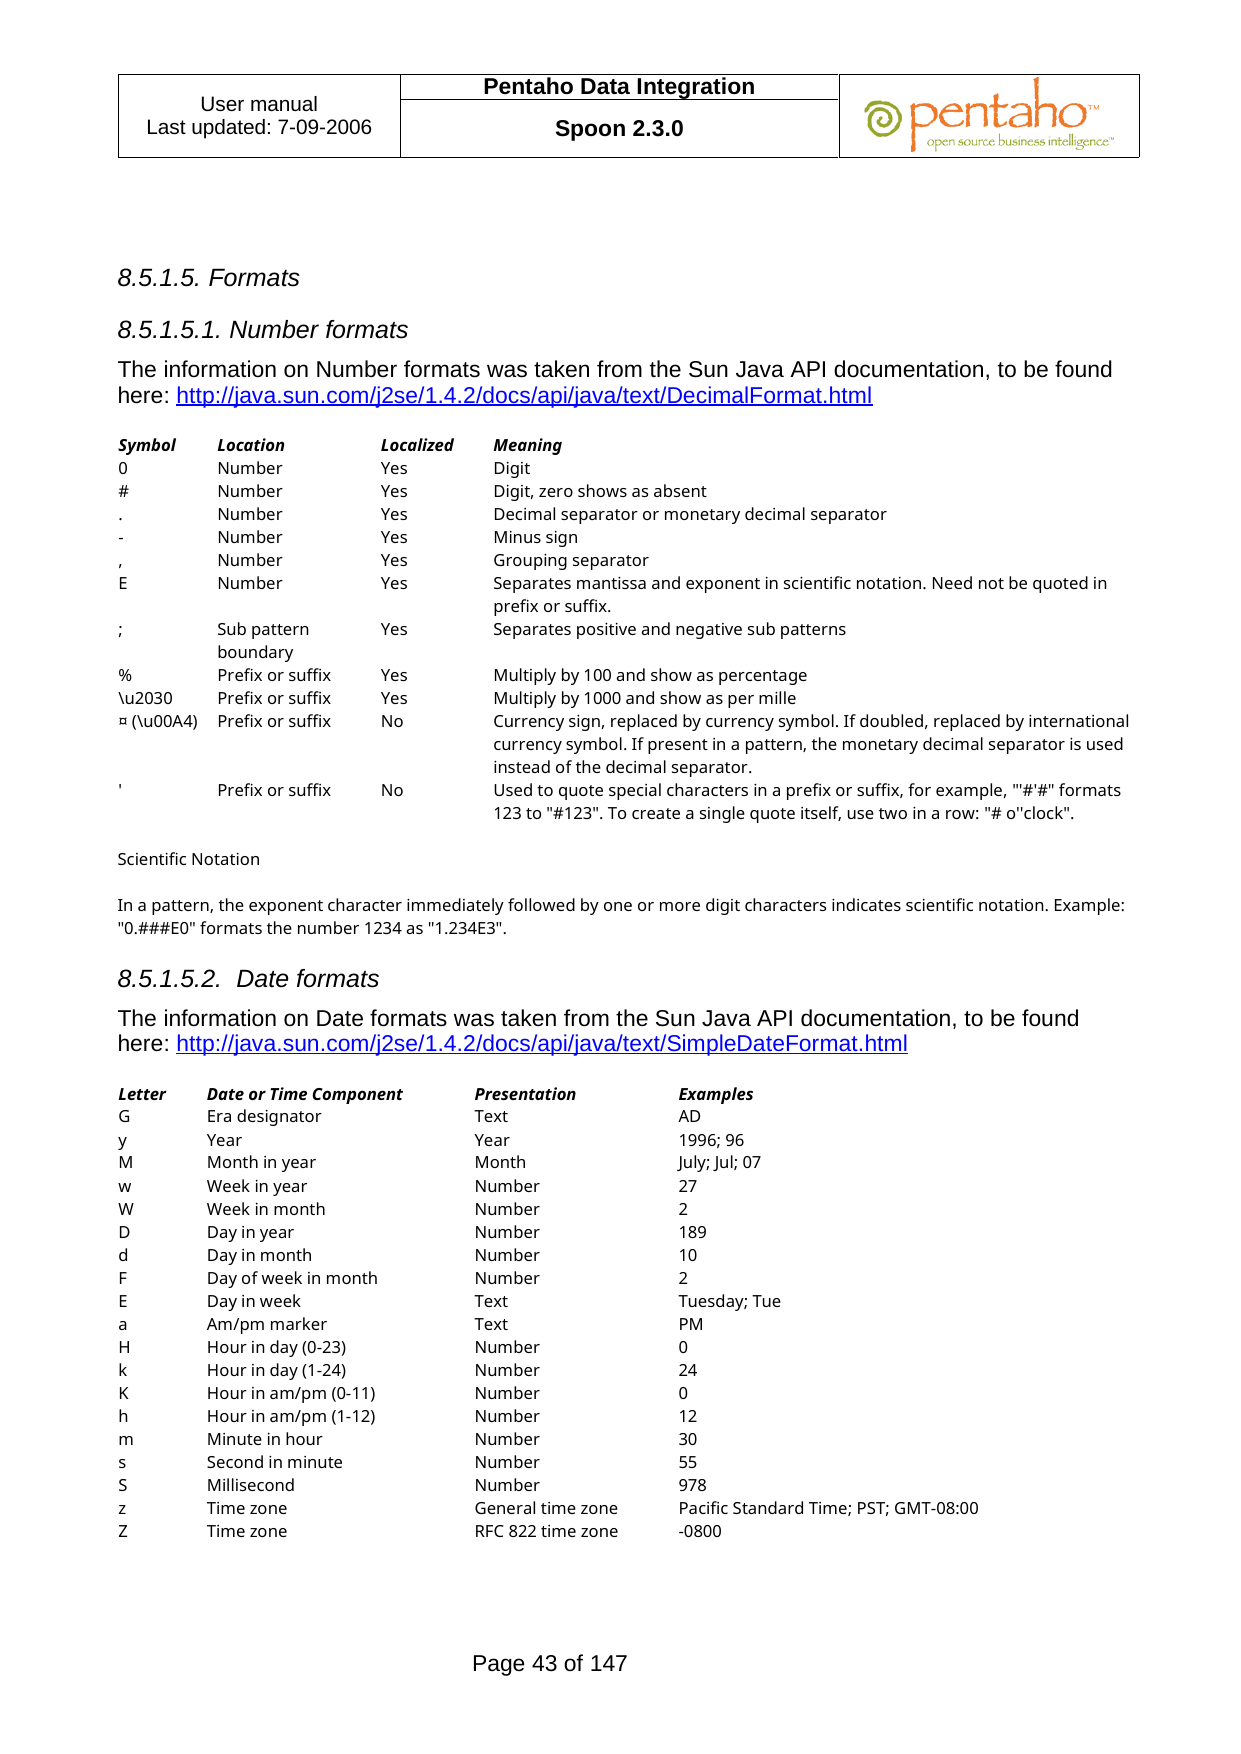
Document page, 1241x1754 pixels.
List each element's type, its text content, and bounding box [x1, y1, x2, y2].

table_cell Number [474, 1243, 678, 1266]
table_cell Day in week [207, 1289, 474, 1312]
table_cell AD [678, 1105, 1082, 1128]
table_cell D [118, 1220, 207, 1243]
table_cell 0 [118, 456, 217, 479]
table_cell 24 [678, 1358, 1082, 1381]
table_cell M [118, 1151, 207, 1174]
table_cell W [118, 1197, 207, 1220]
table_cell , [118, 549, 217, 571]
table_cell \u2030 [118, 687, 217, 709]
table_cell Yes [381, 549, 493, 571]
table_header Symbol [118, 433, 217, 456]
table_cell S [118, 1473, 207, 1496]
table_header Date or Time Component [207, 1082, 474, 1105]
table_cell 2 [678, 1266, 1082, 1289]
table_cell - [118, 525, 217, 548]
table_cell 978 [678, 1473, 1082, 1496]
table_cell Second in minute [207, 1450, 474, 1473]
table_cell E [118, 1289, 207, 1312]
table_cell Time zone [207, 1519, 474, 1542]
table_cell Text [474, 1289, 678, 1312]
table_cell 10 [678, 1243, 1082, 1266]
table_cell Prefix or suffix [217, 687, 381, 709]
table_cell Z [118, 1519, 207, 1542]
table_cell No [381, 710, 493, 779]
table_cell K [118, 1381, 207, 1404]
table_cell Number [474, 1450, 678, 1473]
table_cell Hour in am/pm (0-11) [207, 1381, 474, 1404]
table_cell Era designator [207, 1105, 474, 1128]
table_cell Day of week in month [207, 1266, 474, 1289]
table_cell Hour in day (1-24) [207, 1358, 474, 1381]
table_cell 55 [678, 1450, 1082, 1473]
table_cell RFC 822 time zone [474, 1519, 678, 1542]
table_cell s [118, 1450, 207, 1473]
table_cell Number [474, 1174, 678, 1197]
table_cell PM [678, 1312, 1082, 1335]
table_cell Separates mantissa and exponent in scientific notation. Need not be quoted in prefix or suffix. [493, 571, 1131, 617]
table_cell Prefix or suffix [217, 779, 381, 825]
table_cell Hour in day (0-23) [207, 1335, 474, 1358]
table_cell Number [474, 1404, 678, 1427]
table_cell Yes [381, 479, 493, 502]
table_cell Year [474, 1128, 678, 1151]
table_cell Yes [381, 571, 493, 617]
table_cell Number [474, 1427, 678, 1450]
table_cell Minute in hour [207, 1427, 474, 1450]
table_cell Day in year [207, 1220, 474, 1243]
table_cell Week in year [207, 1174, 474, 1197]
table_cell 0 [678, 1381, 1082, 1404]
table_cell Prefix or suffix [217, 664, 381, 687]
table_cell Millisecond [207, 1473, 474, 1496]
table_cell . [118, 503, 217, 525]
table_header Examples [678, 1082, 1082, 1105]
table_cell % [118, 664, 217, 687]
table_cell Sub pattern boundary [217, 618, 381, 663]
table_cell Number [474, 1220, 678, 1243]
table_cell Yes [381, 525, 493, 548]
table_cell Text [474, 1105, 678, 1128]
table_cell Number [474, 1335, 678, 1358]
table_cell General time zone [474, 1496, 678, 1519]
table_cell 1996; 96 [678, 1128, 1082, 1151]
table_cell Tuesday; Tue [678, 1289, 1082, 1312]
table_cell # [118, 479, 217, 502]
table_cell Yes [381, 618, 493, 663]
table_cell d [118, 1243, 207, 1266]
table_cell 2 [678, 1197, 1082, 1220]
table_cell Number [474, 1358, 678, 1381]
table_cell Number [217, 479, 381, 502]
table_cell No [381, 779, 493, 825]
table_cell Grouping separator [493, 549, 1131, 571]
table_cell H [118, 1335, 207, 1358]
table_cell 27 [678, 1174, 1082, 1197]
table_cell Digit, zero shows as absent [493, 479, 1131, 502]
table_cell F [118, 1266, 207, 1289]
table_cell 0 [678, 1335, 1082, 1358]
text The information on Number formats was taken from the Sun Java API documentation, to be found here: http://java.sun.com/j2se/1.4.2/docs/api/java/text/DecimalFormat.html [117, 357, 1137, 408]
table_cell Pacific Standard Time; PST; GMT-08:00 [678, 1496, 1082, 1519]
table_header Localized [381, 433, 493, 456]
table_cell Number [474, 1473, 678, 1496]
table_cell Year [207, 1128, 474, 1151]
table_cell Number [474, 1266, 678, 1289]
table_cell ' [118, 779, 217, 825]
table_cell Prefix or suffix [217, 710, 381, 779]
table_cell ¤ (\u00A4) [118, 710, 217, 779]
table_cell z [118, 1496, 207, 1519]
table_cell E [118, 571, 217, 617]
table_cell Number [217, 503, 381, 525]
table_cell Digit [493, 456, 1131, 479]
table_header Letter [118, 1082, 207, 1105]
table_cell 189 [678, 1220, 1082, 1243]
table_cell Number [474, 1381, 678, 1404]
table_header Location [217, 433, 381, 456]
table_cell Currency sign, replaced by currency symbol. If doubled, replaced by international currency symbol. If present in a pattern, the monetary decimal separator is used instead of the decimal separator. [493, 710, 1131, 779]
table_cell 30 [678, 1427, 1082, 1450]
table_cell Number [217, 456, 381, 479]
subtitle Number formats [117, 316, 1137, 344]
table_cell m [118, 1427, 207, 1450]
table_cell Separates positive and negative sub patterns [493, 618, 1131, 663]
table_cell a [118, 1312, 207, 1335]
text Scientific Notation [117, 848, 1137, 871]
table_cell G [118, 1105, 207, 1128]
table_header Presentation [474, 1082, 678, 1105]
table_cell Month [474, 1151, 678, 1174]
table_header Meaning [493, 433, 1131, 456]
table_cell Time zone [207, 1496, 474, 1519]
table_cell y [118, 1128, 207, 1151]
table_cell w [118, 1174, 207, 1197]
table_cell 12 [678, 1404, 1082, 1427]
table_cell July; Jul; 07 [678, 1151, 1082, 1174]
table_cell Text [474, 1312, 678, 1335]
table_cell Number [474, 1197, 678, 1220]
table_cell Month in year [207, 1151, 474, 1174]
table_cell Number [217, 525, 381, 548]
table_cell Yes [381, 687, 493, 709]
table_cell Number [217, 571, 381, 617]
text The information on Date formats was taken from the Sun Java API documentation, to be found here: http://java.sun.com/j2se/1.4.2/docs/api/java/text/SimpleDateFormat.html [117, 1005, 1137, 1056]
table_cell Minus sign [493, 525, 1131, 548]
table_cell -0800 [678, 1519, 1082, 1542]
table_cell Decimal separator or monetary decimal separator [493, 503, 1131, 525]
table_cell Day in month [207, 1243, 474, 1266]
table_cell ; [118, 618, 217, 663]
table_cell h [118, 1404, 207, 1427]
table_cell Am/pm marker [207, 1312, 474, 1335]
table_cell Yes [381, 664, 493, 687]
table_cell Yes [381, 503, 493, 525]
table_cell Week in month [207, 1197, 474, 1220]
subtitle Date formats [117, 965, 1137, 993]
table_cell Multiply by 1000 and show as per mille [493, 687, 1131, 709]
table_cell Multiply by 100 and show as percentage [493, 664, 1131, 687]
table_cell Number [217, 549, 381, 571]
table_cell Used to quote special characters in a prefix or suffix, for example, "'#'#" formats 123 to "#123". To create a single quote itself, use two in a row: "# o''clock". [493, 779, 1131, 825]
subtitle Formats [117, 263, 1137, 291]
table_cell k [118, 1358, 207, 1381]
text In a pattern, the exponent character immediately followed by one or more digit characters indicates scientific notation. Example: "0.###E0" formats the number 1234 as "1.234E3". [117, 894, 1137, 940]
table_cell Yes [381, 456, 493, 479]
table_cell Hour in am/pm (1-12) [207, 1404, 474, 1427]
